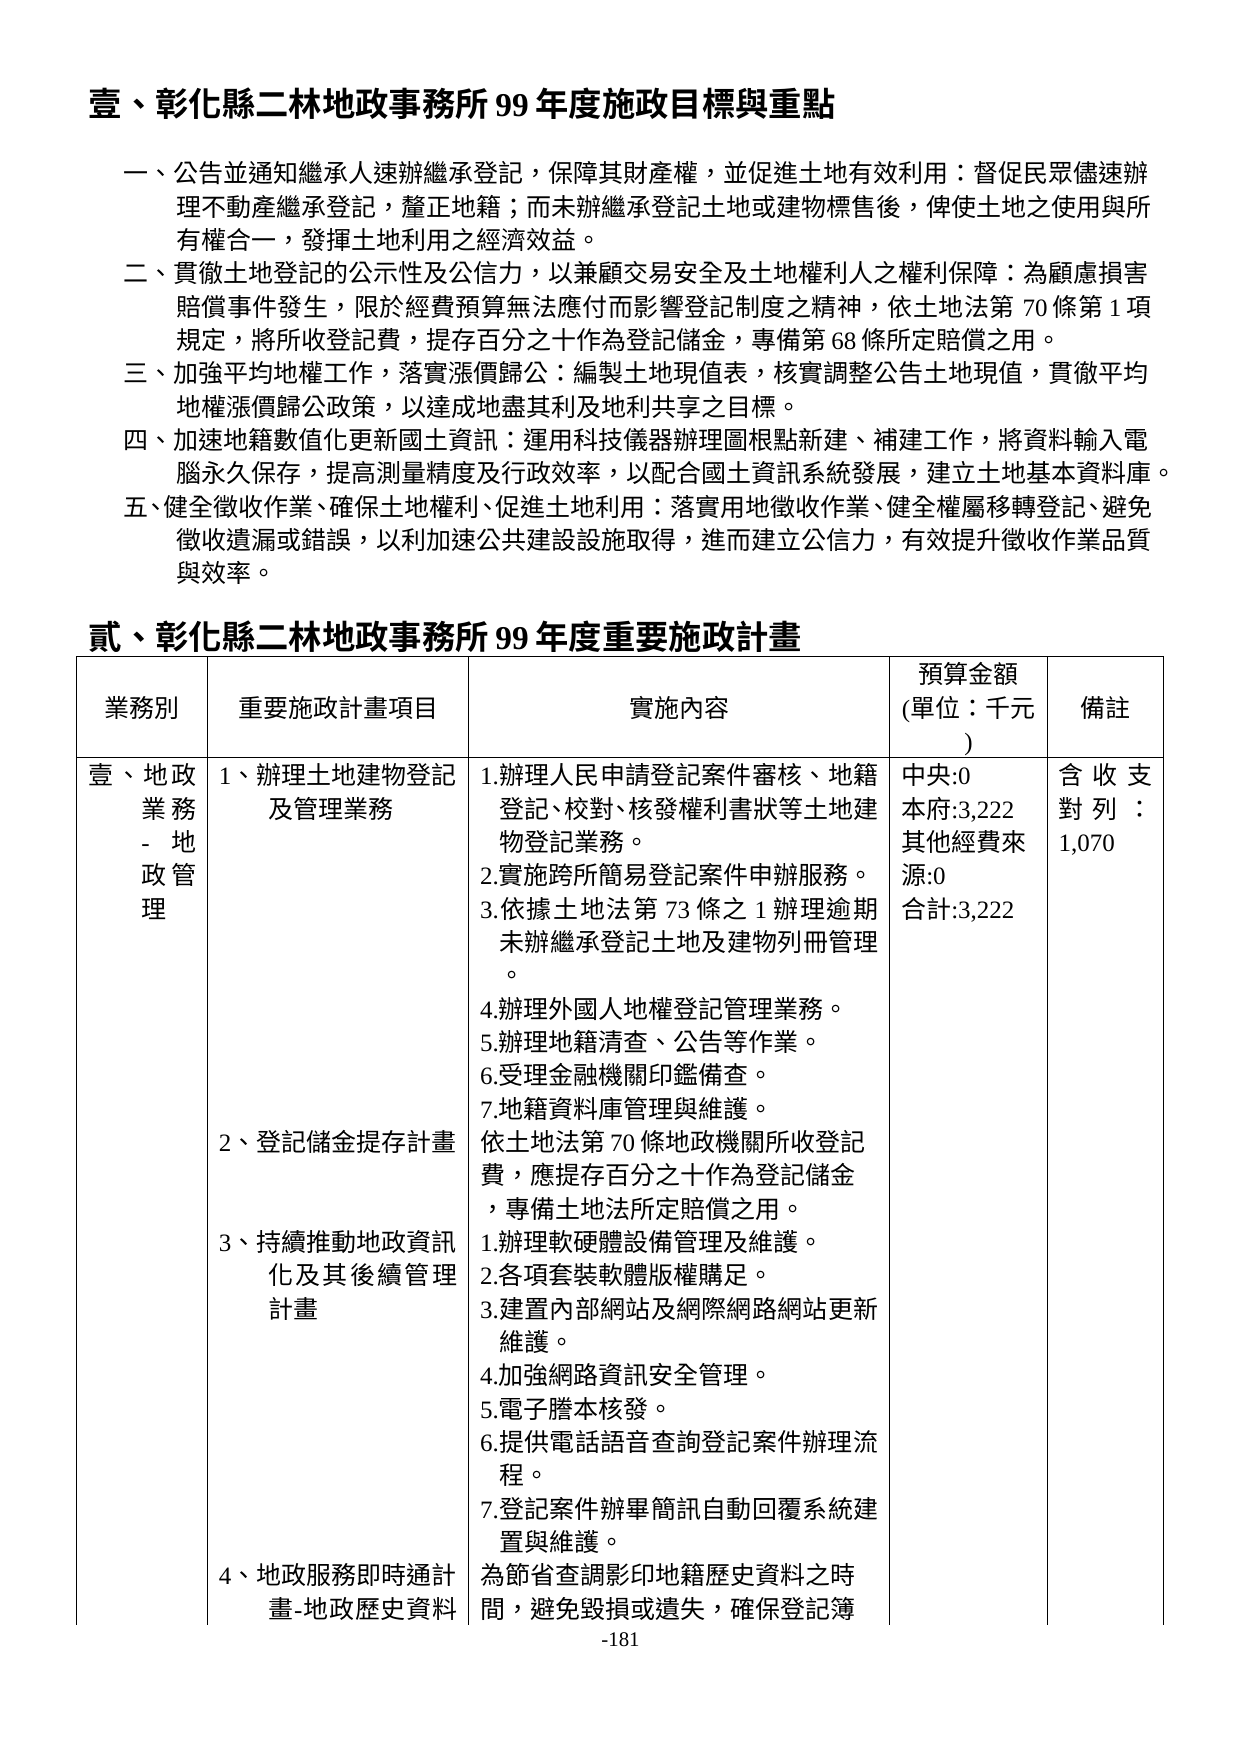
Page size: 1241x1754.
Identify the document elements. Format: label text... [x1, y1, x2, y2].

table_cell [77, 1125, 207, 1225]
table_cell [77, 1558, 207, 1625]
table_header 重要施政計畫項目 [208, 657, 468, 757]
text 二、貫徹土地登記的公示性及公信力，以兼顧交易安全及土地權利人之權利保障：為顧慮損害賠償事件發生，限於經費預算無法應付而影響登記制度之精神，依土地法第70條第1項規定，將所收登記費，提存百分之十作為登記儲金，專備第68條所定賠償之用。 [123, 256, 1152, 356]
table_header 備註 [1048, 657, 1163, 757]
table_cell 持續推動地政資訊化及其後續管理計畫 [208, 1225, 468, 1558]
table_header 預算金額 (單位：千元) [890, 657, 1047, 757]
table_cell 登記儲金提存計畫 [208, 1125, 468, 1225]
table_cell [1048, 1125, 1163, 1225]
text 五、健全徵收作業、確保土地權利、促進土地利用：落實用地徵收作業、健全權屬移轉登記、避免徵收遺漏或錯誤，以利加速公共建設設施取得，進而建立公信力，有效提升徵收作業品質與效率。 [123, 489, 1152, 589]
text 壹、彰化縣二林地政事務所99年度施政目標與重點 [88, 89, 1152, 123]
text 三、加強平均地權工作，落實漲價歸公：編製土地現值表，核實調整公告土地現值，貫徹平均地權漲價歸公政策，以達成地盡其利及地利共享之目標。 [123, 356, 1152, 423]
text 一、公告並通知繼承人速辦繼承登記，保障其財產權，並促進土地有效利用：督促民眾儘速辦理不動產繼承登記，釐正地籍；而未辦繼承登記土地或建物標售後，俾使土地之使用與所有權合一，發揮土地利用之經濟效益。 [123, 156, 1152, 256]
table_cell [890, 1125, 1047, 1225]
table_cell 地政服務即時通計畫-地政歷史資料 [208, 1558, 468, 1625]
table_cell 依土地法第70條地政機關所收登記費，應提存百分之十作為登記儲金，專備土地法所定賠償之用。 [469, 1125, 889, 1225]
table_header 實施內容 [469, 657, 889, 757]
table_cell 為節省查調影印地籍歷史資料之時間，避免毀損或遺失，確保登記簿 [469, 1558, 889, 1625]
table_cell 含收支對列：1,070 [1048, 758, 1163, 1125]
text 貳、彰化縣二林地政事務所99年度重要施政計畫 [88, 623, 1152, 656]
table_cell 辦理土地建物登記及管理業務 [208, 758, 468, 1125]
table_cell 1.辦理軟硬體設備管理及維護。 2.各項套裝軟體版權購足。 3.建置內部網站及網際網路網站更新維護。 4.加強網路資訊安全管理。 5.電子謄本核發。 6.提供電話語音查詢登記案件辦理流程。 7.登記案件辦畢簡訊自動回覆系統建置與維護。 [469, 1225, 889, 1558]
text 四、加速地籍數值化更新國土資訊：運用科技儀器辦理圖根點新建、補建工作，將資料輸入電腦永久保存，提高測量精度及行政效率，以配合國土資訊系統發展，建立土地基本資料庫。 [123, 423, 1152, 489]
table_cell 壹、地政業務-地政管理 [77, 758, 207, 1125]
table_header 業務別 [77, 657, 207, 757]
table_cell [1048, 1225, 1163, 1558]
table_cell 中央:0 本府:3,222 其他經費來源:0 合計:3,222 [890, 758, 1047, 1125]
table_cell 1.辦理人民申請登記案件審核、地籍登記、校對、核發權利書狀等土地建物登記業務。 2.實施跨所簡易登記案件申辦服務。 3.依據土地法第73條之1辦理逾期未辦繼承登記土地及建物列冊管理。 4.辦理外國人地權登記管理業務。 5.辦理地籍清查、公告等作業。 6.受理金融機關印鑑備查。 7.地籍資料庫管理與維護。 [469, 758, 889, 1125]
table_cell [77, 1225, 207, 1558]
table_cell [890, 1558, 1047, 1625]
table_cell [1048, 1558, 1163, 1625]
table_cell [890, 1225, 1047, 1558]
